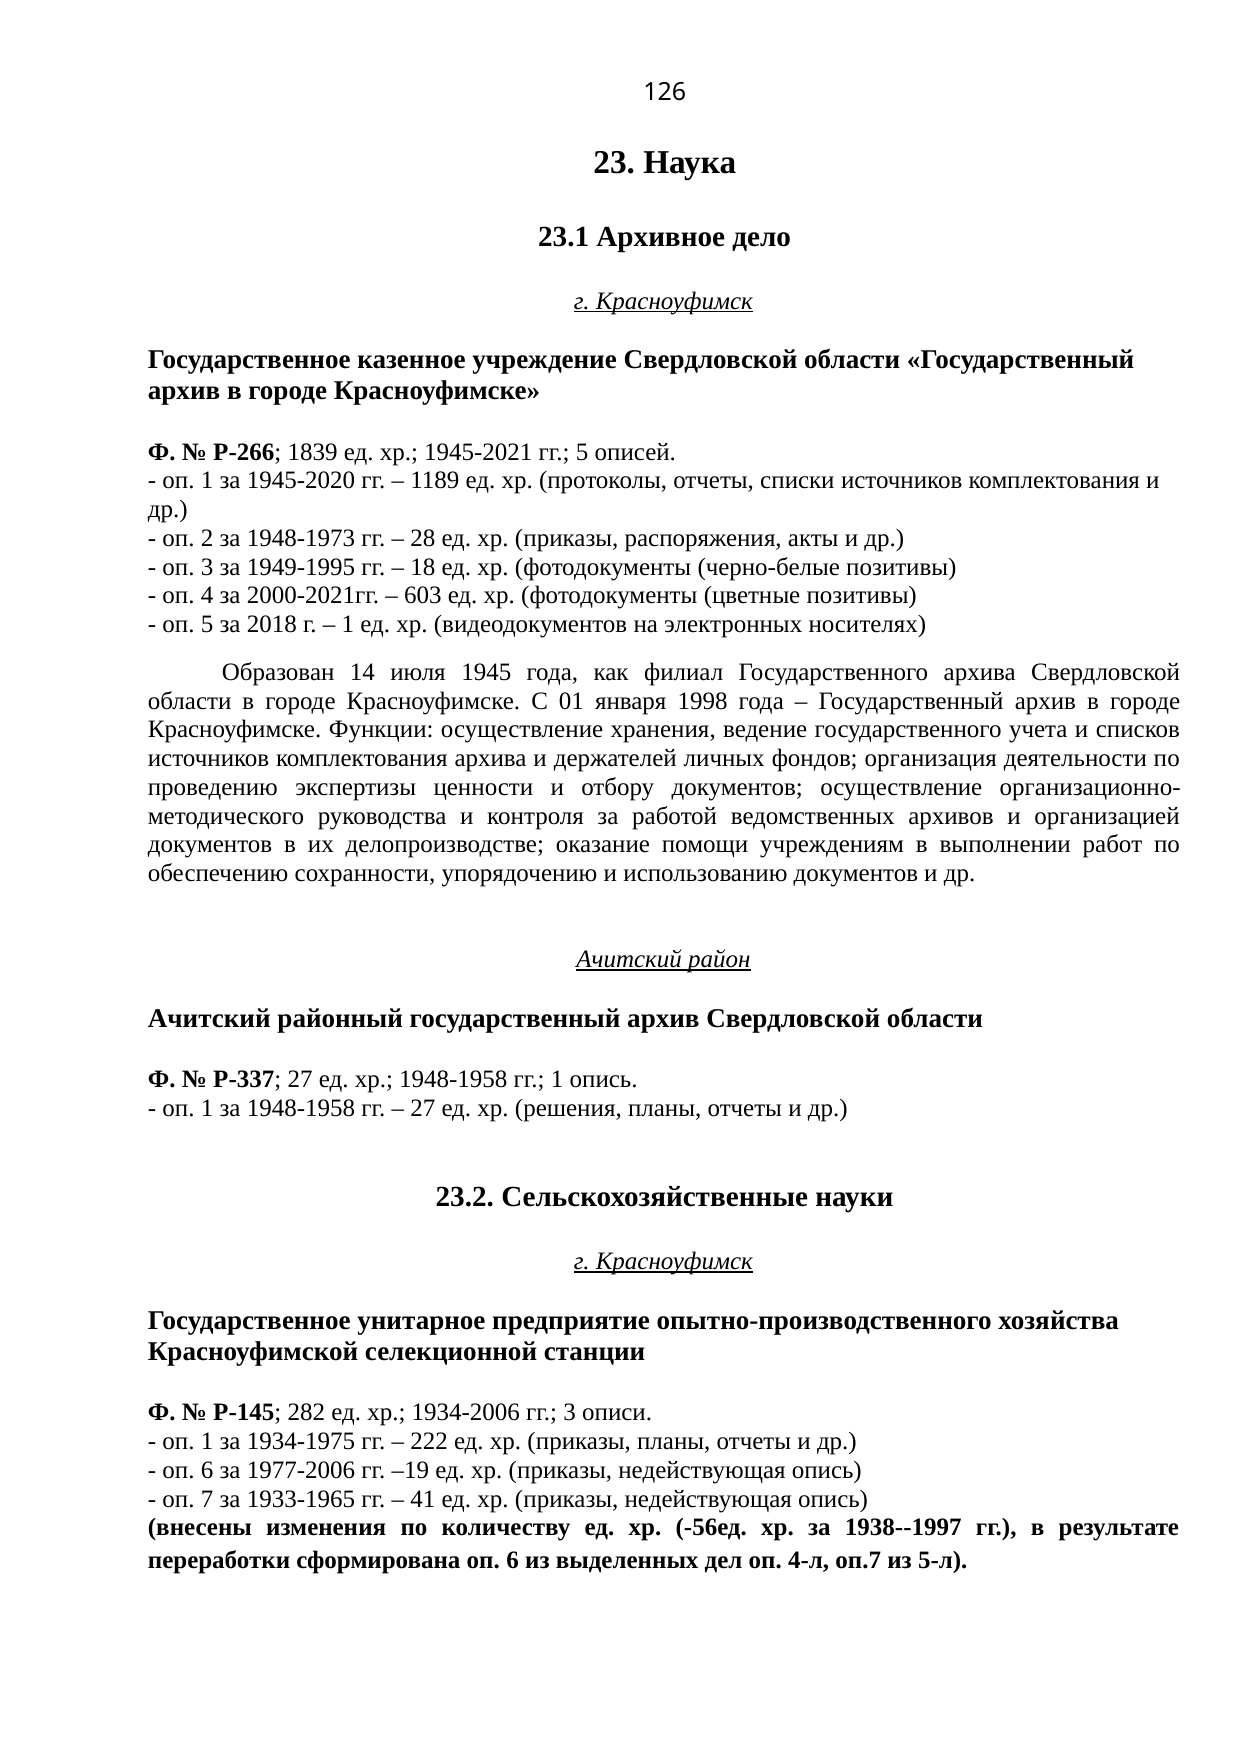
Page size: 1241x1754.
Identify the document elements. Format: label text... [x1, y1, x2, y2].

text г. Красноуфимск [148, 286, 1181, 314]
text - оп. 1 за 1945-2020 гг. – 1189 ед. хр. (протоколы, отчеты, списки источников комплектования и др.) [148, 465, 1181, 523]
text Образован 14 июля 1945 года, как филиал Государственного архива Свердловской области в городе Красноуфимске. С 01 января 1998 года – Государственный архив в городе Красноуфимске. Функции: осуществление хранения, ведение государственного учета и списков источников комплектования архива и держателей личных фондов; организация деятельности по проведению экспертизы ценности и отбору документов; осуществление организационно-методического руководства и контроля за работой ведомственных архивов и организацией документов в их делопроизводстве; оказание помощи учреждениям в выполнении работ по обеспечению сохранности, упорядочению и использованию документов и др. [148, 657, 1181, 887]
text - оп. 7 за 1933-1965 гг. – 41 ед. хр. (приказы, недействующая опись) [148, 1484, 1181, 1512]
text - оп. 1 за 1948-1958 гг. – 27 ед. хр. (решения, планы, отчеты и др.) [148, 1093, 1181, 1122]
text Ф. № Р-145; 282 ед. хр.; 1934-2006 гг.; 3 описи. [148, 1397, 1181, 1426]
text - оп. 5 за 2018 г. – 1 ед. хр. (видеодокументов на электронных носителях) [148, 609, 1181, 638]
text Ф. № Р-266; 1839 ед. хр.; 1945-2021 гг.; 5 описей. [148, 437, 1181, 465]
text Государственное унитарное предприятие опытно-производственного хозяйства Красноуфимской селекционной станции [148, 1304, 1181, 1366]
text - оп. 4 за 2000-2021гг. – 603 ед. хр. (фотодокументы (цветные позитивы) [148, 580, 1181, 609]
text г. Красноуфимск [148, 1246, 1181, 1275]
text (внесены изменения по количеству ед. хр. (-56ед. хр. за 1938--1997 гг.), в результате переработки сформирована оп. 6 из выделенных дел оп. 4-л, оп.7 из 5-л). [148, 1512, 1181, 1574]
text Ф. № Р-337; 27 ед. хр.; 1948-1958 гг.; 1 опись. [148, 1064, 1181, 1093]
text Ачитский районный государственный архив Свердловской области [148, 1002, 1181, 1033]
text 23. Наука [148, 142, 1181, 180]
text - оп. 6 за 1977-2006 гг. –19 ед. хр. (приказы, недействующая опись) [148, 1455, 1181, 1484]
text 23.1 Архивное дело [148, 219, 1181, 252]
text Ачитский район [148, 944, 1181, 973]
text - оп. 2 за 1948-1973 гг. – 28 ед. хр. (приказы, распоряжения, акты и др.) [148, 523, 1181, 552]
text Государственное казенное учреждение Свердловской области «Государственный архив в городе Красноуфимске» [148, 343, 1181, 406]
text - оп. 1 за 1934-1975 гг. – 222 ед. хр. (приказы, планы, отчеты и др.) [148, 1426, 1181, 1455]
text 23.2. Сельскохозяйственные науки [148, 1179, 1181, 1213]
text - оп. 3 за 1949-1995 гг. – 18 ед. хр. (фотодокументы (черно-белые позитивы) [148, 552, 1181, 580]
